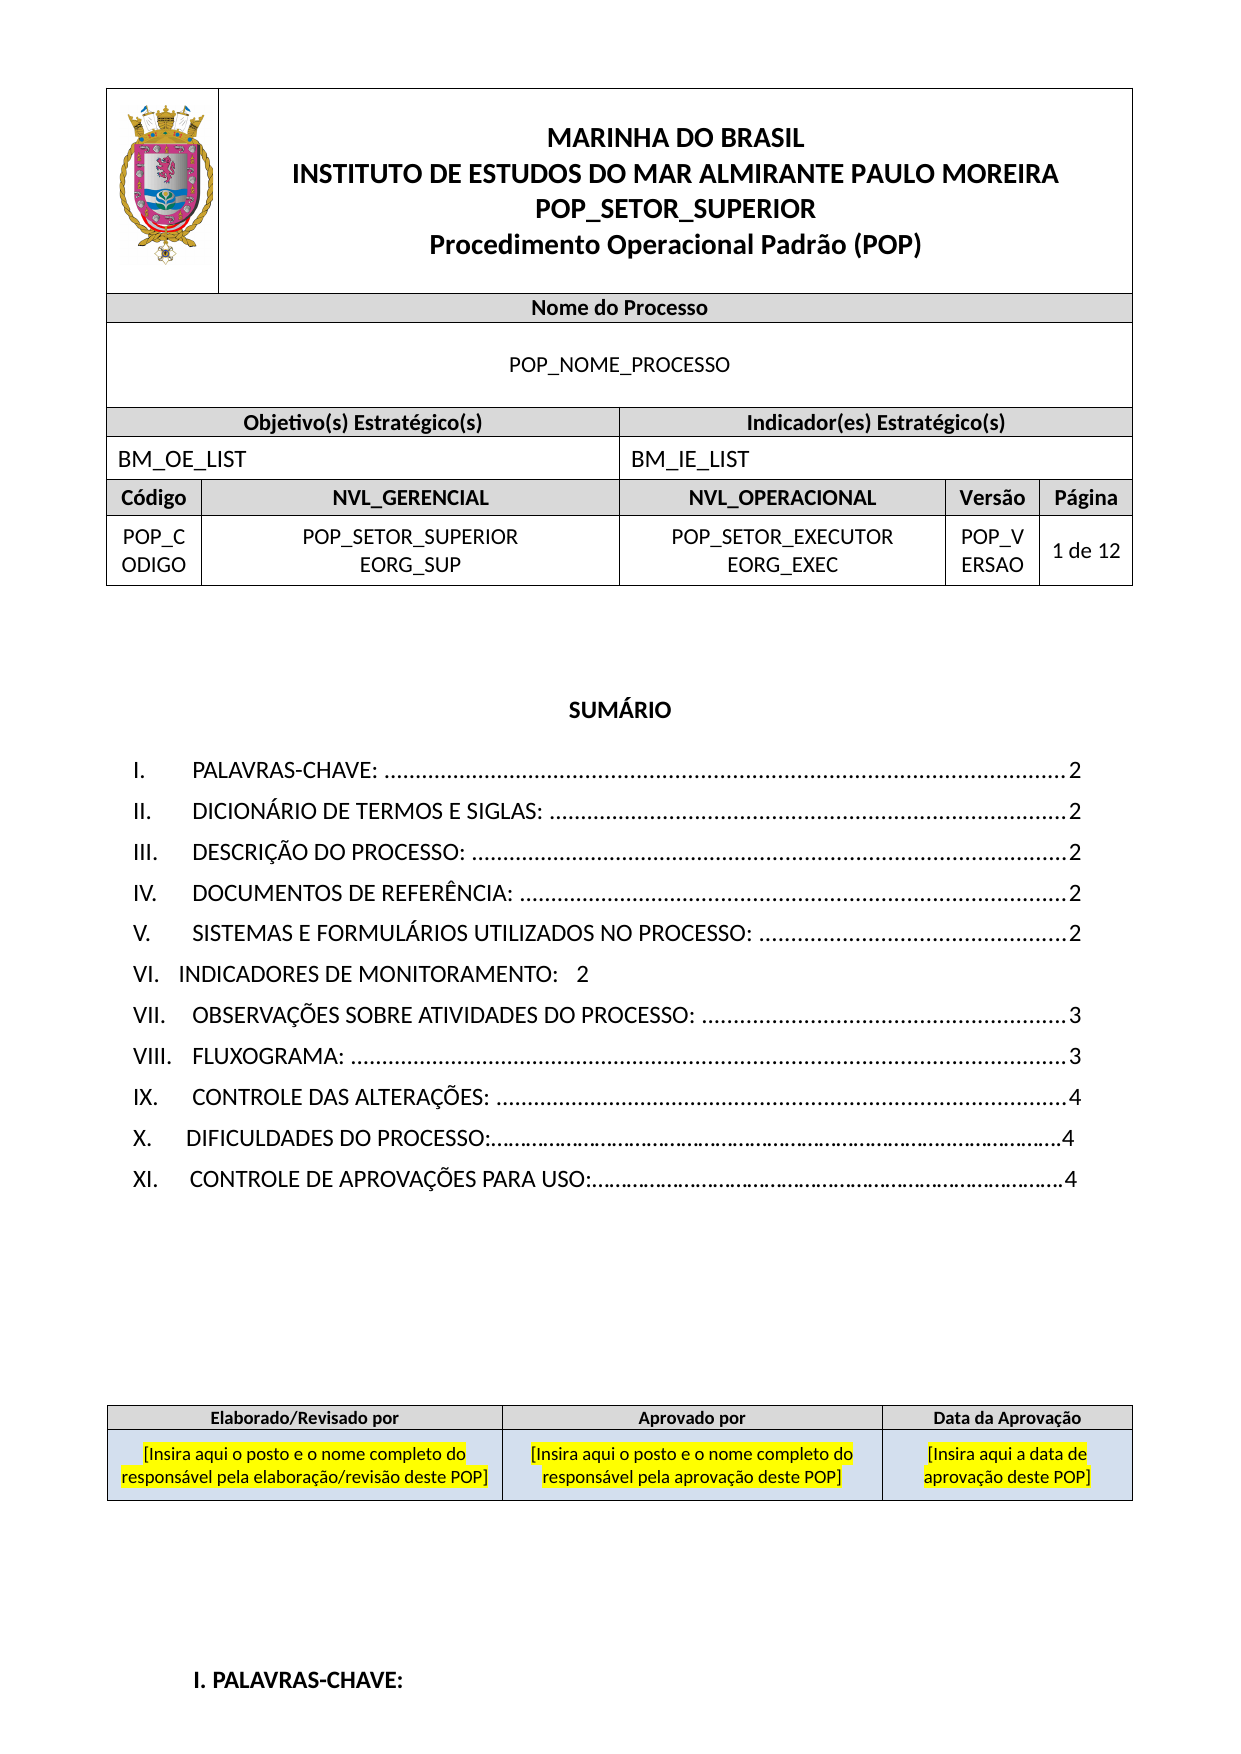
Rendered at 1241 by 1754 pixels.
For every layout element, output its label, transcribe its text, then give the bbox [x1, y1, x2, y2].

picture [119, 105, 214, 265]
table_cell POP_SETOR_SUPERIOR EORG_SUP [202, 516, 619, 585]
table_header [107, 89, 218, 292]
table_cell [Insira aqui a data de aprovação deste POP] [883, 1430, 1132, 1500]
text VII. OBSERVAÇÕES SOBRE ATIVIDADES DO PROCESSO: 3 [133, 999, 1081, 1030]
text VIII. FLUXOGRAMA: 3 [133, 1040, 1081, 1071]
table_cell POP_NOME_PROCESSO [107, 323, 1132, 407]
table_cell Código [107, 480, 201, 515]
table_cell Nome do Processo [107, 294, 1132, 322]
subtitle I. PALAVRAS-CHAVE: [193, 1665, 1122, 1695]
text V. SISTEMAS E FORMULÁRIOS UTILIZADOS NO PROCESSO: 2 [133, 918, 1081, 948]
table_cell Objetivo(s) Estratégico(s) [107, 408, 619, 436]
table_cell NVL_OPERACIONAL [620, 480, 945, 515]
table_cell [Insira aqui o posto e o nome completo do responsável pela aprovação deste POP] [503, 1430, 882, 1500]
table_header Aprovado por [503, 1406, 882, 1429]
table_cell POP_SETOR_EXECUTOR EORG_EXEC [620, 516, 945, 585]
text IX. CONTROLE DAS ALTERAÇÕES: 4 [133, 1081, 1081, 1112]
table_cell BM_OE_LIST [107, 437, 619, 479]
text X. DIFICULDADES DO PROCESSO:……………………………………………………………………..……………….4 [133, 1122, 1122, 1153]
table_cell Página [1040, 480, 1132, 515]
text II. DICIONÁRIO DE TERMOS E SIGLAS: 2 [133, 795, 1081, 825]
table_header Data da Aprovação [883, 1406, 1132, 1429]
table_cell POP_VERSAO [946, 516, 1039, 585]
text III. DESCRIÇÃO DO PROCESSO: 2 [133, 836, 1081, 866]
text VI. INDICADORES DE MONITORAMENTO: 2 [133, 958, 1122, 989]
table_cell POP_CODIGO [107, 516, 201, 585]
table_cell Versão [946, 480, 1039, 515]
text SUMÁRIO [118, 694, 1122, 725]
table_cell NVL_GERENCIAL [202, 480, 619, 515]
table_header Elaborado/Revisado por [108, 1406, 502, 1429]
text XI. CONTROLE DE APROVAÇÕES PARA USO:……………………………………………………………………….4 [133, 1163, 1122, 1194]
table_header MARINHA DO BRASIL INSTITUTO DE ESTUDOS DO MAR ALMIRANTE PAULO MOREIRA POP_SETOR_SUPERIOR Procedimento Operacional Padrão (POP) [219, 89, 1132, 292]
text I. PALAVRAS-CHAVE: 2 [133, 754, 1081, 784]
table_cell [Insira aqui o posto e o nome completo do responsável pela elaboração/revisão deste POP] [108, 1430, 502, 1500]
table_cell 1 de 12 [1040, 516, 1132, 585]
table_cell Indicador(es) Estratégico(s) [620, 408, 1132, 436]
table_cell BM_IE_LIST [620, 437, 1132, 479]
text IV. DOCUMENTOS DE REFERÊNCIA: 2 [133, 877, 1081, 907]
